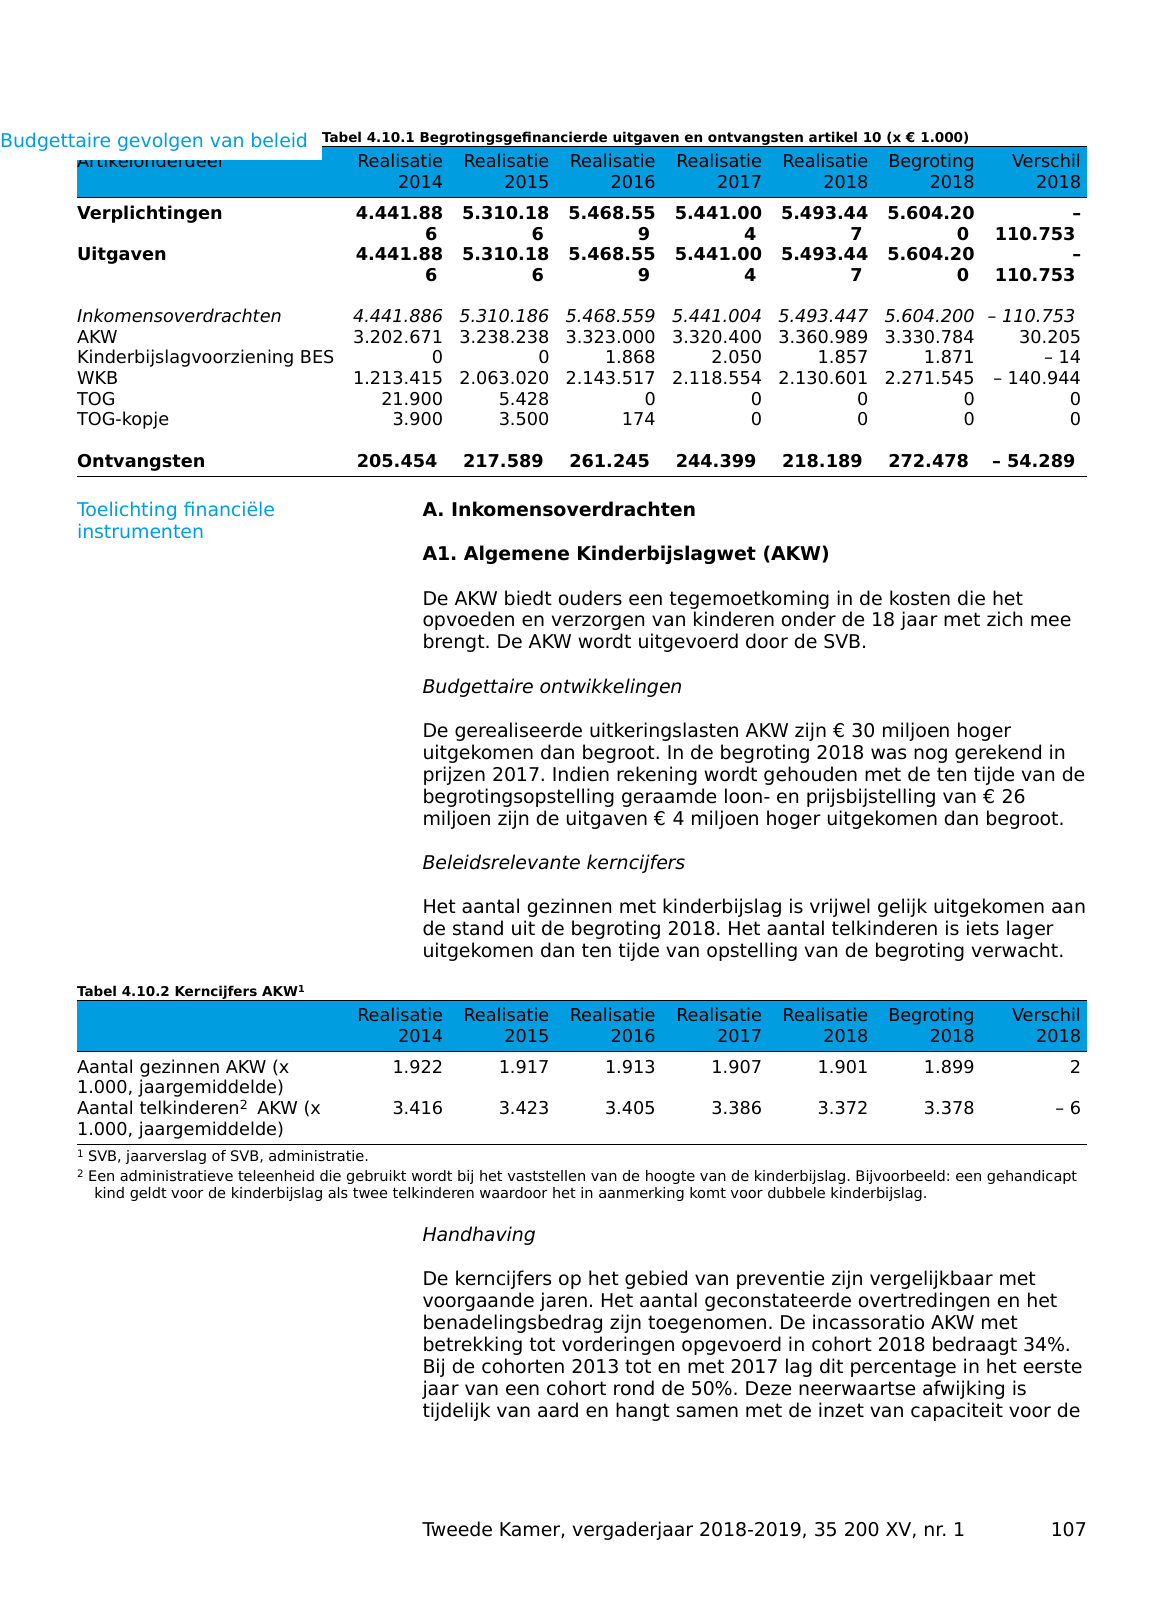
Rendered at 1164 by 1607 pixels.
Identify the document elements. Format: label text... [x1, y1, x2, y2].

table_cell [768, 286, 874, 306]
table_cell [555, 430, 661, 451]
table_cell 21.900 [343, 389, 449, 409]
table_cell 1 SVB, jaarverslag of SVB, administratie. 2 Een administratieve teleenheid die gebruikt wordt bij het vaststellen van de hoogte van de kinderbijslag. Bijvoorbeeld: een gehandicapt kind geldt voor de kinderbijslag als twee telkinderen waardoor het in aanmerking komt voor dubbele kinderbijslag. [77, 1145, 1087, 1202]
table_cell 5.493.447 [768, 244, 874, 286]
table_cell 174 [555, 409, 661, 430]
table_cell 244.399 [661, 451, 768, 476]
table_cell 5.428 [449, 389, 555, 409]
table_cell Realisatie 2018 [768, 147, 874, 197]
table_cell 5.493.447 [768, 198, 874, 244]
table_cell Aantal gezinnen AKW (x 1.000, jaargemiddelde) [77, 1052, 342, 1098]
table_cell Artikelonderdeel [77, 147, 342, 197]
table_cell 5.604.200 [874, 306, 980, 327]
table_cell [449, 430, 555, 451]
table_cell 2.063.020 [449, 368, 555, 389]
table_cell [874, 286, 980, 306]
table_cell 3.320.400 [661, 327, 768, 347]
table_cell 3.330.784 [874, 327, 980, 347]
table_cell 5.310.186 [449, 244, 555, 286]
table_cell 3.378 [874, 1098, 980, 1144]
text Het aantal gezinnen met kinderbijslag is vrijwel gelijk uitgekomen aan de stand uit de begroting 2018. Het aantal telkinderen is iets lager uitgekomen dan ten tijde van opstelling van de begroting verwacht. [422, 896, 1087, 962]
table_cell Realisatie 2015 [449, 1001, 555, 1051]
table_cell 5.604.200 [874, 198, 980, 244]
table_cell 1.213.415 [343, 368, 449, 389]
table_cell Begroting 2018 [874, 147, 980, 197]
table_cell 1.917 [449, 1052, 555, 1098]
table_cell 2.118.554 [661, 368, 768, 389]
table_cell 2.271.545 [874, 368, 980, 389]
table_cell [874, 430, 980, 451]
table_cell 0 [768, 409, 874, 430]
table_cell 0 [980, 389, 1087, 409]
table_cell [77, 1001, 342, 1051]
text Toelichting financiële instrumenten [77, 499, 399, 543]
text De AKW biedt ouders een tegemoetkoming in de kosten die het opvoeden en verzorgen van kinderen onder de 18 jaar met zich mee brengt. De AKW wordt uitgevoerd door de SVB. [422, 587, 1087, 653]
table_cell 3.416 [343, 1098, 449, 1144]
table_cell [980, 430, 1087, 451]
table_cell 261.245 [555, 451, 661, 476]
table_cell TOG [77, 389, 342, 409]
table_cell 0 [555, 389, 661, 409]
table_cell WKB [77, 368, 342, 389]
table_cell 0 [874, 409, 980, 430]
table_cell 2.130.601 [768, 368, 874, 389]
text De gerealiseerde uitkeringslasten AKW zijn € 30 miljoen hoger uitgekomen dan begroot. In de begroting 2018 was nog gerekend in prijzen 2017. Indien rekening wordt gehouden met de ten tijde van de begrotingsopstelling geraamde loon- en prijsbijstelling van € 26 miljoen zijn de uitgaven € 4 miljoen hoger uitgekomen dan begroot. [422, 720, 1087, 829]
table_cell 1.899 [874, 1052, 980, 1098]
table_cell Inkomensoverdrachten [77, 306, 342, 327]
table_cell Verschil 2018 [980, 1001, 1087, 1051]
table_cell 3.405 [555, 1098, 661, 1144]
table_cell Realisatie 2017 [661, 147, 768, 197]
table_cell 3.360.989 [768, 327, 874, 347]
table_cell 3.900 [343, 409, 449, 430]
table_cell – 6 [980, 1098, 1087, 1144]
table_cell Realisatie 2018 [768, 1001, 874, 1051]
table_cell 2 [980, 1052, 1087, 1098]
table_cell 3.423 [449, 1098, 555, 1144]
table_cell 30.205 [980, 327, 1087, 347]
table_cell 5.468.559 [555, 306, 661, 327]
table_cell 3.500 [449, 409, 555, 430]
text De kerncijfers op het gebied van preventie zijn vergelijkbaar met voorgaande jaren. Het aantal geconstateerde overtredingen en het benadelingsbedrag zijn toegenomen. De incassoratio AKW met betrekking tot vorderingen opgevoerd in cohort 2018 bedraagt 34%. Bij de cohorten 2013 tot en met 2017 lag dit percentage in het eerste jaar van een cohort rond de 50%. Deze neerwaartse afwijking is tijdelijk van aard en hangt samen met de inzet van capaciteit voor de [422, 1268, 1087, 1422]
table_cell Kinderbijslagvoorziening BES [77, 348, 342, 368]
table_cell 1.901 [768, 1052, 874, 1098]
table_cell AKW [77, 327, 342, 347]
table_cell Aantal telkinderen2 AKW (x 1.000, jaargemiddelde) [77, 1098, 342, 1144]
table_cell 0 [768, 389, 874, 409]
table_cell 5.604.200 [874, 244, 980, 286]
subtitle A1. Algemene Kinderbijslagwet (AKW) [422, 543, 1087, 565]
table_cell – 110.753 [980, 306, 1087, 327]
table_cell 0 [874, 389, 980, 409]
subtitle Budgettaire ontwikkelingen [422, 676, 1087, 697]
table_cell 218.189 [768, 451, 874, 476]
table_cell 3.202.671 [343, 327, 449, 347]
table_cell 1.922 [343, 1052, 449, 1098]
table_cell 3.372 [768, 1098, 874, 1144]
table_cell [555, 286, 661, 306]
table_cell [661, 430, 768, 451]
table_cell Uitgaven [77, 244, 342, 286]
table_cell 1.907 [661, 1052, 768, 1098]
table_cell Ontvangsten [77, 451, 342, 476]
table_cell Realisatie 2015 [449, 147, 555, 197]
table_cell 5.441.004 [661, 306, 768, 327]
table_header Tabel 4.10.1 Begrotingsgefinancierde uitgaven en ontvangsten artikel 10 (x € 1.000) [0, 130, 1087, 160]
table_cell 3.238.238 [449, 327, 555, 347]
table_cell [343, 286, 449, 306]
table_cell [768, 430, 874, 451]
table_cell 0 [980, 409, 1087, 430]
table_cell 5.310.186 [449, 198, 555, 244]
table_cell Realisatie 2016 [555, 147, 661, 197]
table_cell – 14 [980, 348, 1087, 368]
table_cell 5.468.559 [555, 244, 661, 286]
table_cell TOG-kopje [77, 409, 342, 430]
table_cell 2.050 [661, 348, 768, 368]
table_cell 4.441.886 [343, 244, 449, 286]
table_cell 1.857 [768, 348, 874, 368]
table_cell 217.589 [449, 451, 555, 476]
table_cell 0 [449, 348, 555, 368]
table_cell 4.441.886 [343, 198, 449, 244]
table_cell 272.478 [874, 451, 980, 476]
table_cell [449, 286, 555, 306]
table_cell Realisatie 2016 [555, 1001, 661, 1051]
table_cell [77, 430, 342, 451]
table_cell 2.143.517 [555, 368, 661, 389]
table_cell – 54.289 [980, 451, 1087, 476]
table_cell – 110.753 [980, 244, 1087, 286]
table_cell – 140.944 [980, 368, 1087, 389]
table_cell – 110.753 [980, 198, 1087, 244]
table_cell Verplichtingen [77, 198, 342, 244]
table_cell [661, 286, 768, 306]
table_cell 1.913 [555, 1052, 661, 1098]
table_cell [980, 286, 1087, 306]
table_cell 205.454 [343, 451, 449, 476]
table_cell 3.323.000 [555, 327, 661, 347]
table_cell 5.468.559 [555, 198, 661, 244]
table_cell [343, 430, 449, 451]
table_cell Realisatie 2014 [343, 1001, 449, 1051]
subtitle Handhaving [422, 1224, 1087, 1246]
table_cell 5.441.004 [661, 198, 768, 244]
table_cell 1.871 [874, 348, 980, 368]
table_cell 3.386 [661, 1098, 768, 1144]
table_cell 5.310.186 [449, 306, 555, 327]
table_cell 0 [661, 409, 768, 430]
table_cell 4.441.886 [343, 306, 449, 327]
table_cell Realisatie 2014 [343, 147, 449, 197]
subtitle A. Inkomensoverdrachten [422, 499, 1087, 521]
table_cell 0 [343, 348, 449, 368]
subtitle Beleidsrelevante kerncijfers [422, 852, 1087, 874]
table_cell 5.441.004 [661, 244, 768, 286]
table_cell Verschil 2018 [980, 147, 1087, 197]
table_cell 0 [661, 389, 768, 409]
table_cell [77, 286, 342, 306]
table_cell Realisatie 2017 [661, 1001, 768, 1051]
table_cell Begroting 2018 [874, 1001, 980, 1051]
table_header Tabel 4.10.2 Kerncijfers AKW1 [77, 984, 1087, 999]
table_cell 5.493.447 [768, 306, 874, 327]
table_cell 1.868 [555, 348, 661, 368]
